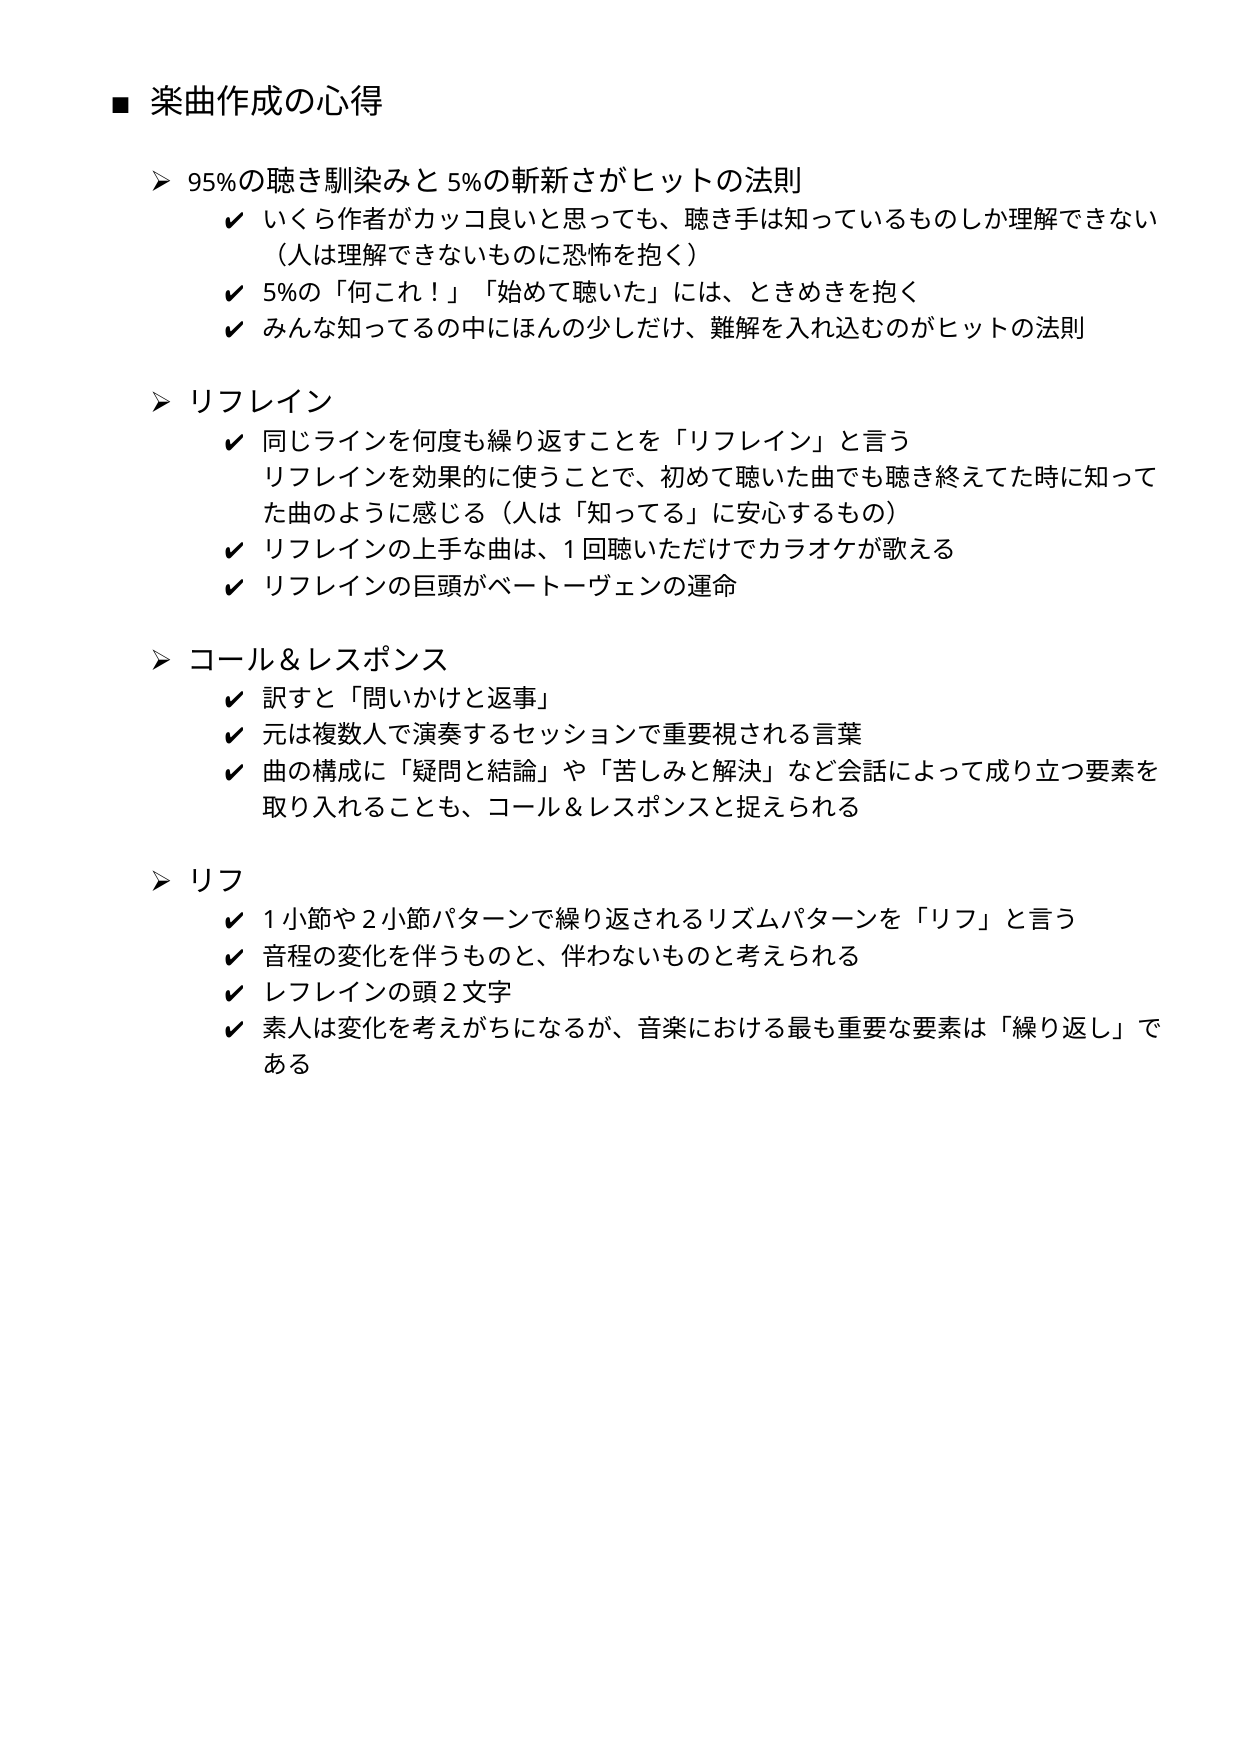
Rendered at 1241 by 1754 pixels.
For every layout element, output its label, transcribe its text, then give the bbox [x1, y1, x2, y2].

list 95%の聴き馴染みと5%の斬新さがヒットの法則 [150, 157, 1165, 199]
list 5%の「何これ！」「始めて聴いた」には、ときめきを抱く [225, 272, 1165, 308]
list レフレインの頭2文字 [225, 972, 1165, 1009]
list 音程の変化を伴うものと、伴わないものと考えられる [225, 936, 1165, 972]
list リフレインの上手な曲は、1回聴いただけでカラオケが歌える [225, 530, 1165, 566]
list 素人は変化を考えがちになるが、音楽における最も重要な要素は「繰り返し」である [225, 1009, 1165, 1081]
list 元は複数人で演奏するセッションで重要視される言葉 [225, 715, 1165, 751]
list リフレイン [150, 379, 1165, 421]
list 曲の構成に「疑問と結論」や「苦しみと解決」など会話によって成り立つ要素を取り入れることも、コール＆レスポンスと捉えられる [225, 751, 1165, 823]
list リフレインの巨頭がベートーヴェンの運命 [225, 566, 1165, 602]
list コール＆レスポンス [150, 636, 1165, 678]
list 楽曲作成の心得 [112, 75, 1165, 123]
list 訳すと「問いかけと返事」 [225, 678, 1165, 715]
list みんな知ってるの中にほんの少しだけ、難解を入れ込むのがヒットの法則 [225, 308, 1165, 344]
list いくら作者がカッコ良いと思っても、聴き手は知っているものしか理解できない（人は理解できないものに恐怖を抱く） [225, 199, 1165, 272]
list 1小節や2小節パターンで繰り返されるリズムパターンを「リフ」と言う [225, 900, 1165, 936]
list リフ [150, 858, 1165, 900]
list 同じラインを何度も繰り返すことを「リフレイン」と言う リフレインを効果的に使うことで、初めて聴いた曲でも聴き終えてた時に知ってた曲のように感じる（人は「知ってる」に安心するもの） [225, 421, 1165, 530]
